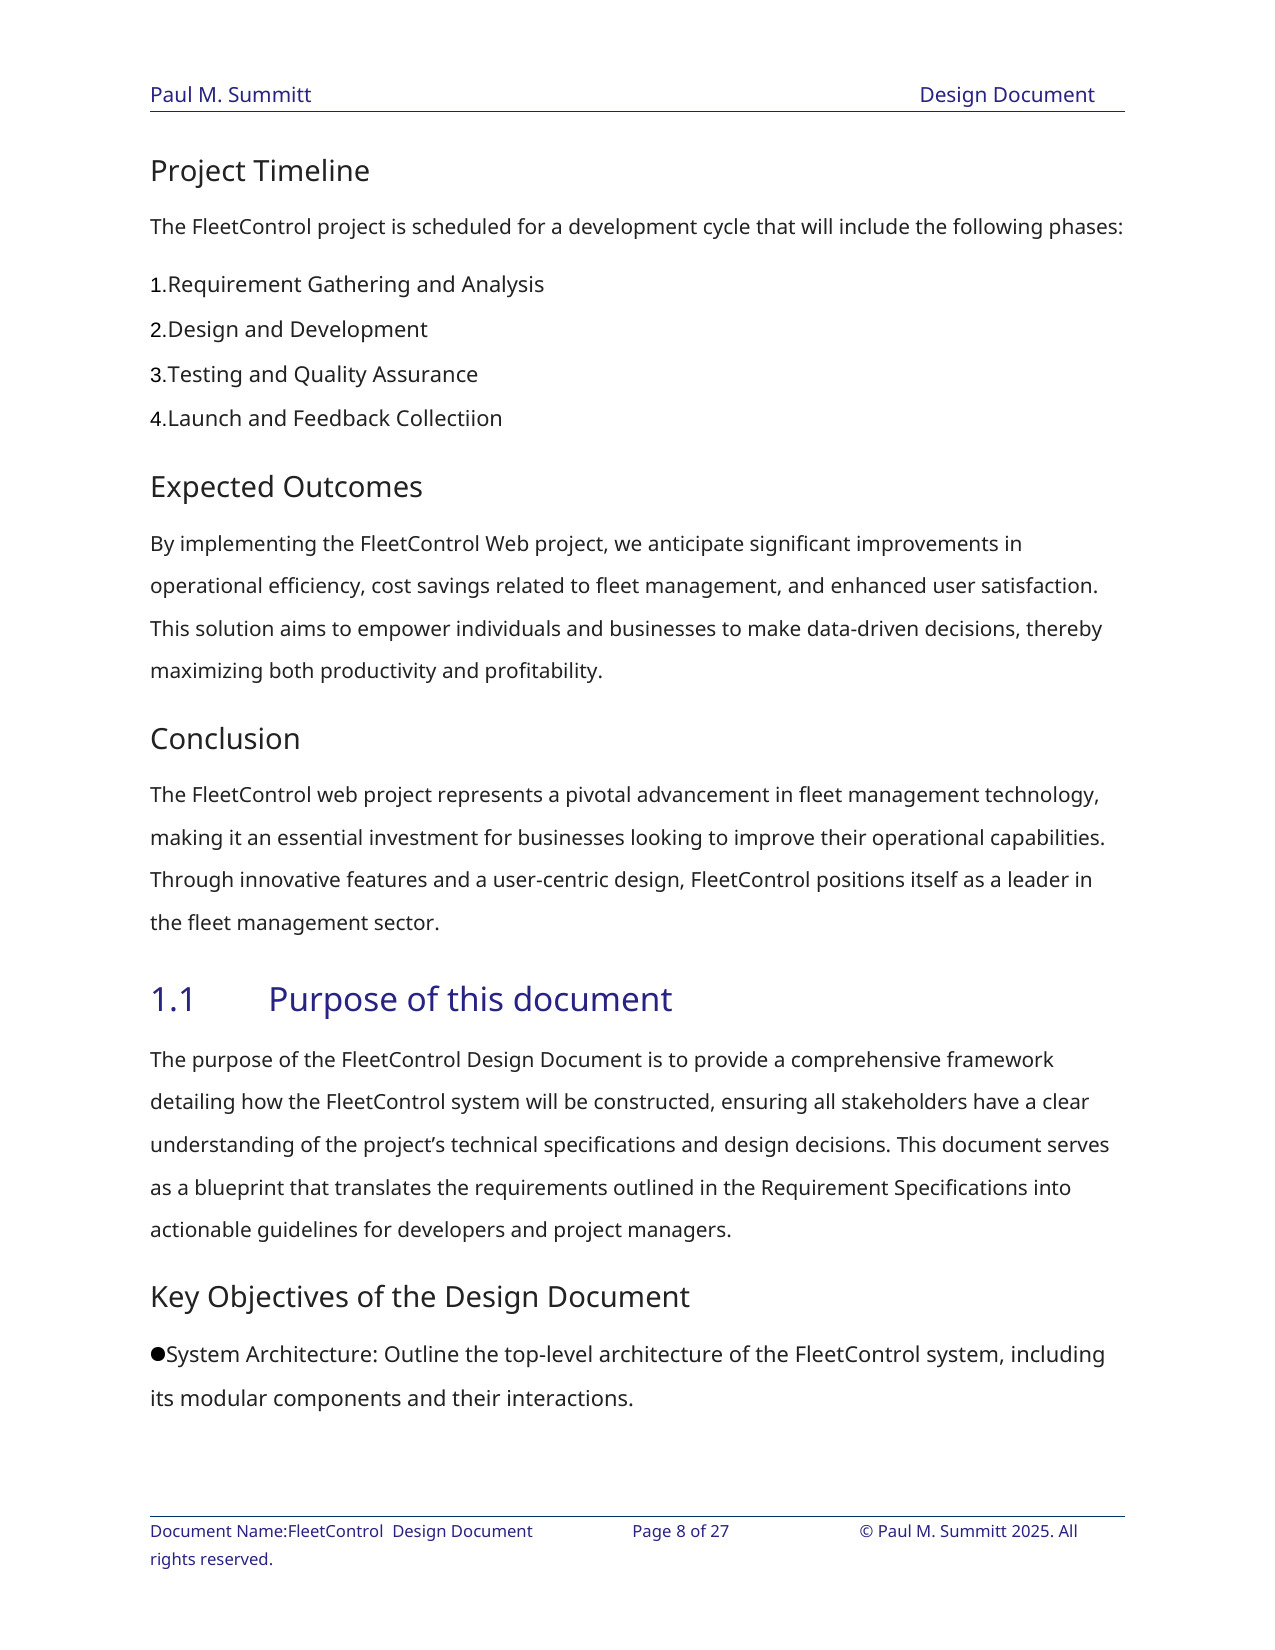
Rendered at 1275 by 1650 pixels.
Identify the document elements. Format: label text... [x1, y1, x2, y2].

text The FleetControl project is scheduled for a development cycle that will include the following phases: [150, 212, 1125, 241]
text The purpose of the FleetControl Design Document is to provide a comprehensive framework detailing how the FleetControl system will be constructed, ensuring all stakeholders have a clear understanding of the project’s technical specifications and design decisions. This document serves as a blueprint that translates the requirements outlined in the Requirement Specifications into actionable guidelines for developers and project managers. [150, 1045, 1125, 1244]
list Design and Development [150, 314, 1125, 344]
text The FleetControl web project represents a pivotal advancement in fleet management technology, making it an essential investment for businesses looking to improve their operational capabilities. Through innovative features and a user-centric design, FleetControl positions itself as a leader in the fleet management sector. [150, 780, 1125, 936]
text By implementing the FleetControl Web project, we anticipate significant improvements in operational efficiency, cost savings related to fleet management, and enhanced user satisfaction. This solution aims to empower individuals and businesses to make data-driven decisions, thereby maximizing both productivity and profitability. [150, 529, 1125, 685]
subtitle Conclusion [150, 718, 1125, 758]
list Testing and Quality Assurance [150, 359, 1125, 388]
subtitle Expected Outcomes [150, 467, 1125, 506]
list System Architecture: Outline the top-level architecture of the FleetControl system, including its modular components and their interactions. [150, 1339, 1125, 1413]
list Requirement Gathering and Analysis [150, 269, 1125, 299]
subtitle Project Timeline [150, 150, 1125, 190]
subtitle Purpose of this document [150, 976, 1125, 1021]
subtitle Key Objectives of the Design Document [150, 1277, 1125, 1316]
list Launch and Feedback Collectiion [150, 403, 1125, 433]
